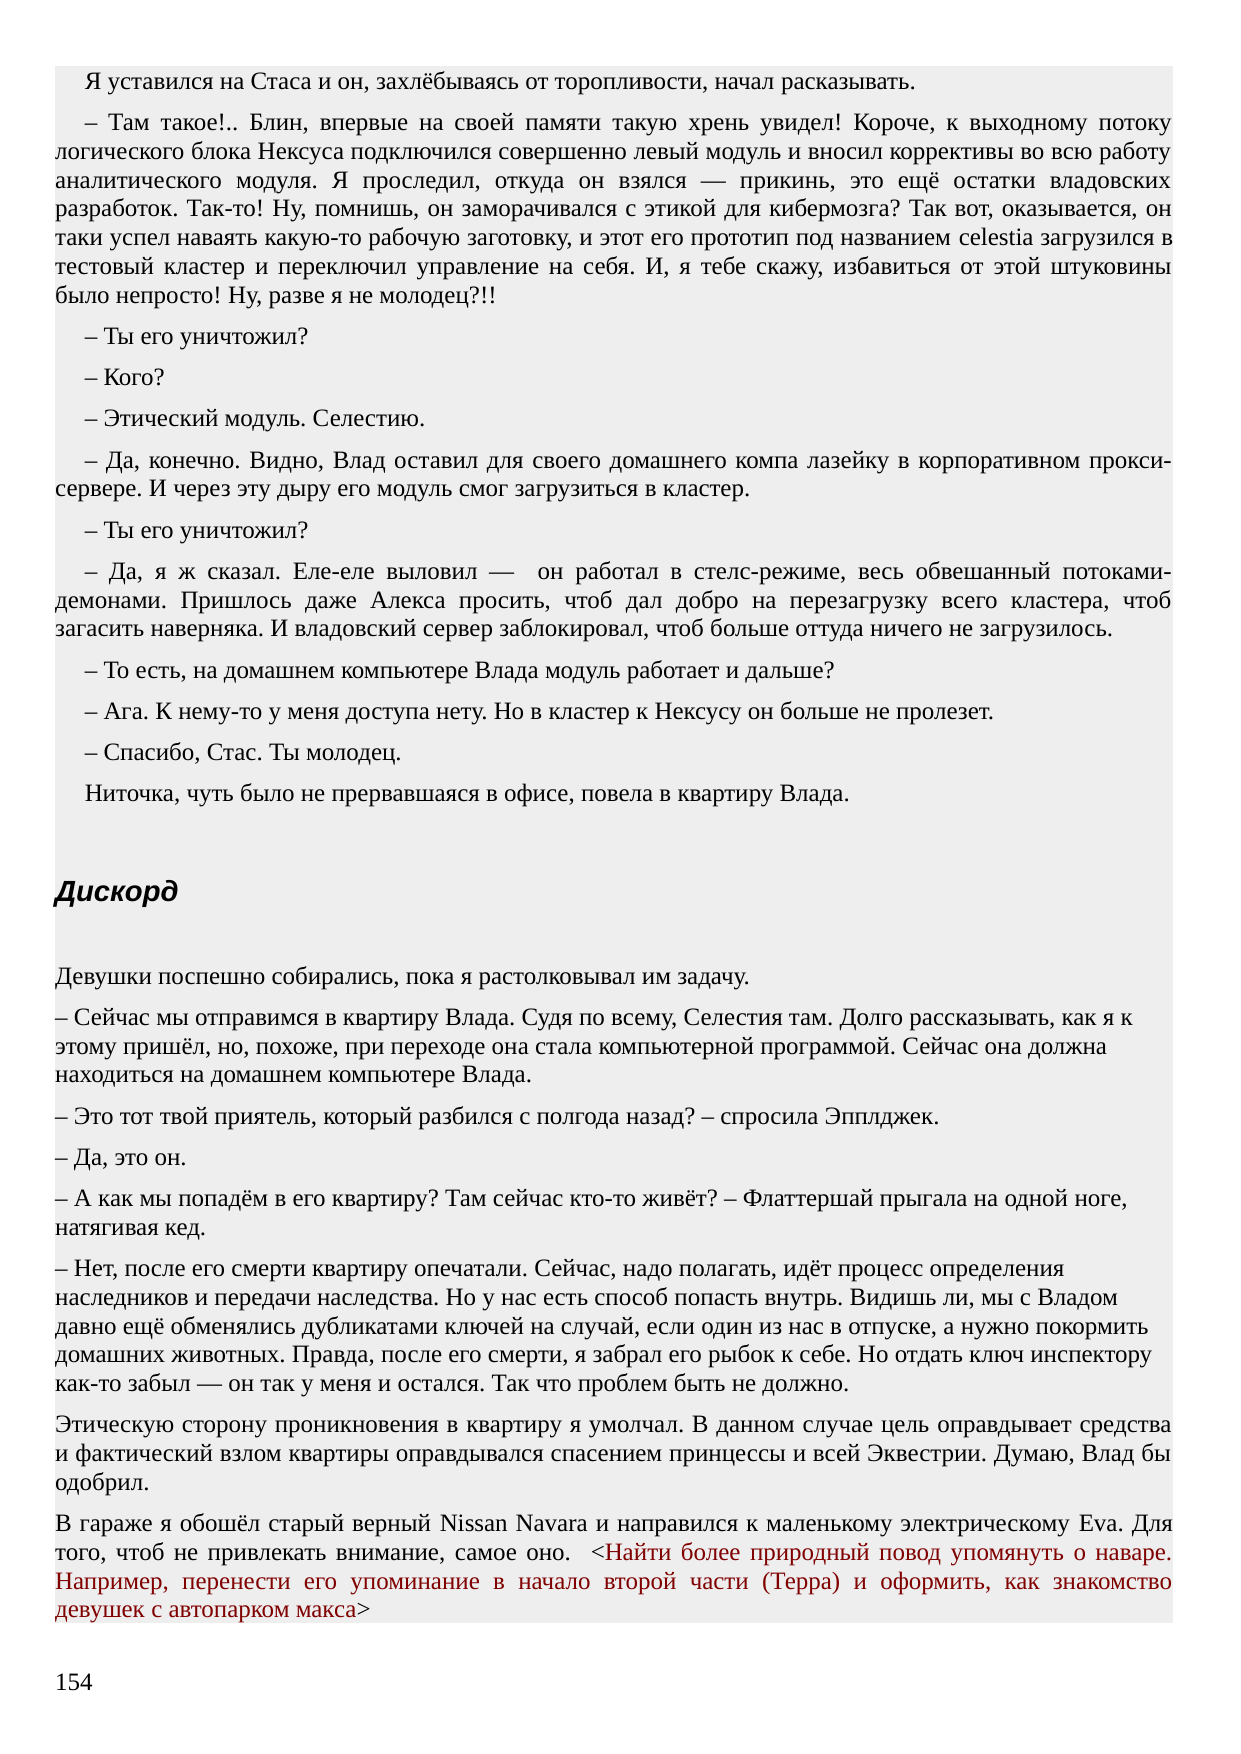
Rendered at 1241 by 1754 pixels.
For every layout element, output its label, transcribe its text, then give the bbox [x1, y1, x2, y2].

text – Этический модуль. Селестию. [55, 403, 1173, 432]
text – Ты его уничтожил? [55, 515, 1173, 543]
text – Это тот твой приятель, который разбился с полгода назад? – спросила Эпплджек. [55, 1101, 1173, 1129]
text – Сейчас мы отправимся в квартиру Влада. Судя по всему, Селестия там. Долго рассказывать, как я к этому пришёл, но, похоже, при переходе она стала компьютерной программой. Сейчас она должна находиться на домашнем компьютере Влада. [55, 1002, 1173, 1088]
text – То есть, на домашнем компьютере Влада модуль работает и дальше? [55, 655, 1173, 683]
text – Да, конечно. Видно, Влад оставил для своего домашнего компа лазейку в корпоративном прокси-сервере. И через эту дыру его модуль смог загрузиться в кластер. [55, 445, 1173, 502]
text – Кого? [55, 362, 1173, 391]
text Ниточка, чуть было не прервавшаяся в офисе, повела в квартиру Влада. [55, 778, 1173, 807]
text – Спасибо, Стас. Ты молодец. [55, 737, 1173, 766]
text В гараже я обошёл старый верный Nissan Navara и направился к маленькому электрическому Eva. Для того, чтоб не привлекать внимание, самое оно. <Найти более природный повод упомянуть о наваре. Например, перенести его упоминание в начало второй части (Терра) и оформить, как знакомство девушек с автопарком макса> [55, 1508, 1173, 1623]
text – Да, это он. [55, 1142, 1173, 1171]
text Этическую сторону проникновения в квартиру я умолчал. В данном случае цель оправдывает средства и фактический взлом квартиры оправдывался спасением принцессы и всей Эквестрии. Думаю, Влад бы одобрил. [55, 1409, 1173, 1496]
text Девушки поспешно собирались, пока я растолковывал им задачу. [55, 961, 1173, 989]
text – Нет, после его смерти квартиру опечатали. Сейчас, надо полагать, идёт процесс определения наследников и передачи наследства. Но у нас есть способ попасть внутрь. Видишь ли, мы с Владом давно ещё обменялись дубликатами ключей на случай, если один из нас в отпуске, а нужно покормить домашних животных. Правда, после его смерти, я забрал его рыбок к себе. Но отдать ключ инспектору как-то забыл — он так у меня и остался. Так что проблем быть не должно. [55, 1253, 1173, 1397]
subtitle Дискорд [55, 873, 1173, 907]
text – Ты его уничтожил? [55, 321, 1173, 350]
text Я уставился на Стаса и он, захлёбываясь от торопливости, начал расказывать. [55, 66, 1173, 95]
text – Да, я ж сказал. Еле-еле выловил — он работал в стелс-режиме, весь обвешанный потоками-демонами. Пришлось даже Алекса просить, чтоб дал добро на перезагрузку всего кластера, чтоб загасить наверняка. И владовский сервер заблокировал, чтоб больше оттуда ничего не загрузилось. [55, 556, 1173, 642]
text – А как мы попадём в его квартиру? Там сейчас кто-то живёт? – Флаттершай прыгала на одной ноге, натягивая кед. [55, 1183, 1173, 1241]
text – Ага. К нему-то у меня доступа нету. Но в кластер к Нексусу он больше не пролезет. [55, 696, 1173, 725]
text – Там такое!.. Блин, впервые на своей памяти такую хрень увидел! Короче, к выходному потоку логического блока Нексуса подключился совершенно левый модуль и вносил коррективы во всю работу аналитического модуля. Я проследил, откуда он взялся — прикинь, это ещё остатки владовских разработок. Так-то! Ну, помнишь, он заморачивался с этикой для кибермозга? Так вот, оказывается, он таки успел наваять какую-то рабочую заготовку, и этот его прототип под названием celestia загрузился в тестовый кластер и переключил управление на себя. И, я тебе скажу, избавиться от этой штуковины было непросто! Ну, разве я не молодец?!! [55, 107, 1173, 308]
